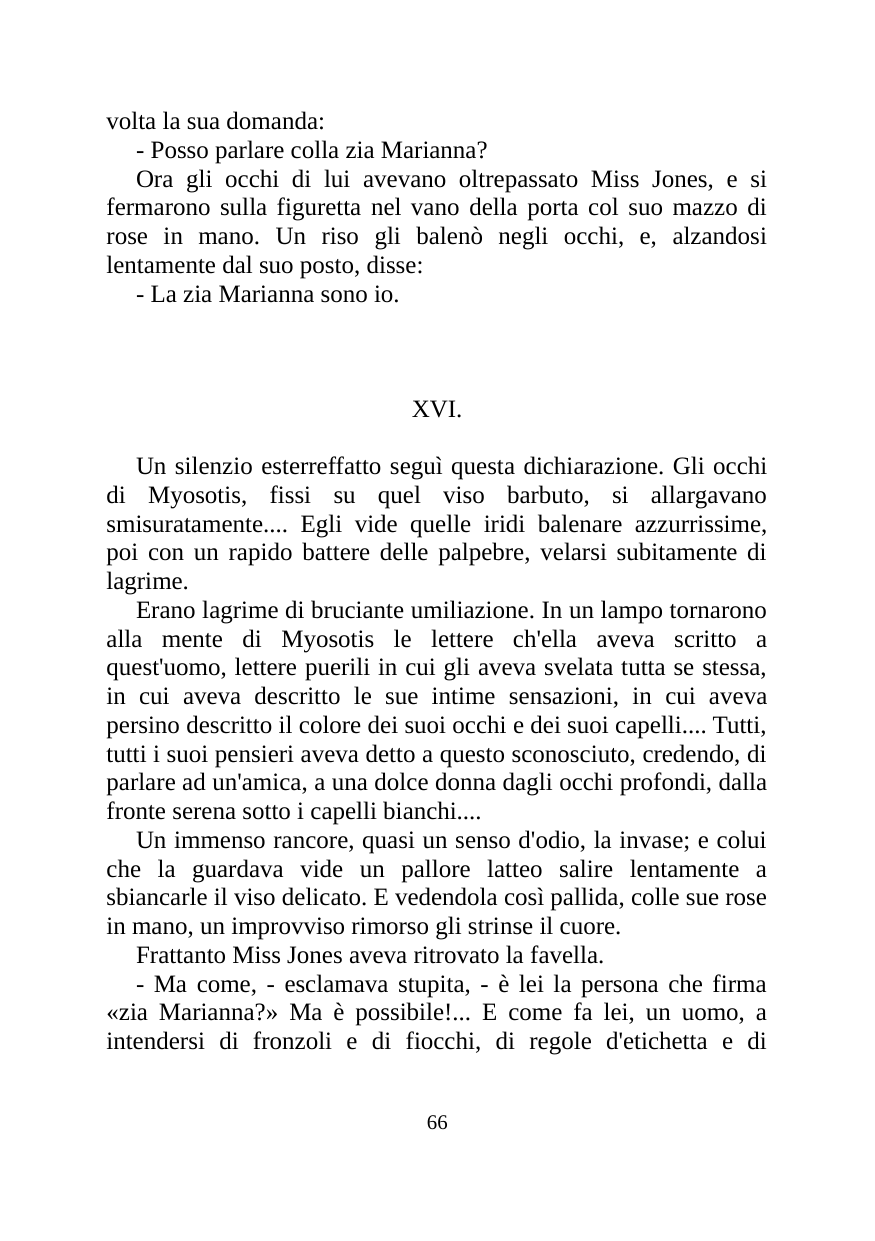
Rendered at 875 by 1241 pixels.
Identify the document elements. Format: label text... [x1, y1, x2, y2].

text Frattanto Miss Jones aveva ritrovato la favella. [106, 940, 768, 969]
text XVI. [106, 394, 768, 422]
text Un silenzio esterreffatto seguì questa dichiarazione. Gli occhi di Myosotis, fissi su quel viso barbuto, si allargavano smisuratamente.... Egli vide quelle iridi balenare azzurrissime, poi con un rapido battere delle palpebre, velarsi subitamente di lagrime. [106, 451, 768, 595]
text Un immenso rancore, quasi un senso d'odio, la invase; e colui che la guardava vide un pallore latteo salire lentamente a sbiancarle il viso delicato. E vedendola così pallida, colle sue rose in mano, un improvviso rimorso gli strinse il cuore. [106, 825, 768, 940]
text volta la sua domanda: [106, 106, 768, 135]
text - Ma come, - esclamava stupita, - è lei la persona che firma «zia Marianna?» Ma è possibile!... E come fa lei, un uomo, a intendersi di fronzoli e di fiocchi, di regole d'etichetta e di [106, 969, 768, 1055]
text - La zia Marianna sono io. [106, 279, 768, 307]
text Erano lagrime di bruciante umiliazione. In un lampo tornarono alla mente di Myosotis le lettere ch'ella aveva scritto a quest'uomo, lettere puerili in cui gli aveva svelata tutta se stessa, in cui aveva descritto le sue intime sensazioni, in cui aveva persino descritto il colore dei suoi occhi e dei suoi capelli.... Tutti, tutti i suoi pensieri aveva detto a questo sconosciuto, credendo, di parlare ad un'amica, a una dolce donna dagli occhi profondi, dalla fronte serena sotto i capelli bianchi.... [106, 595, 768, 825]
text Ora gli occhi di lui avevano oltrepassato Miss Jones, e si fermarono sulla figuretta nel vano della porta col suo mazzo di rose in mano. Un riso gli balenò negli occhi, e, alzandosi lentamente dal suo posto, disse: [106, 164, 768, 279]
text - Posso parlare colla zia Marianna? [106, 135, 768, 164]
